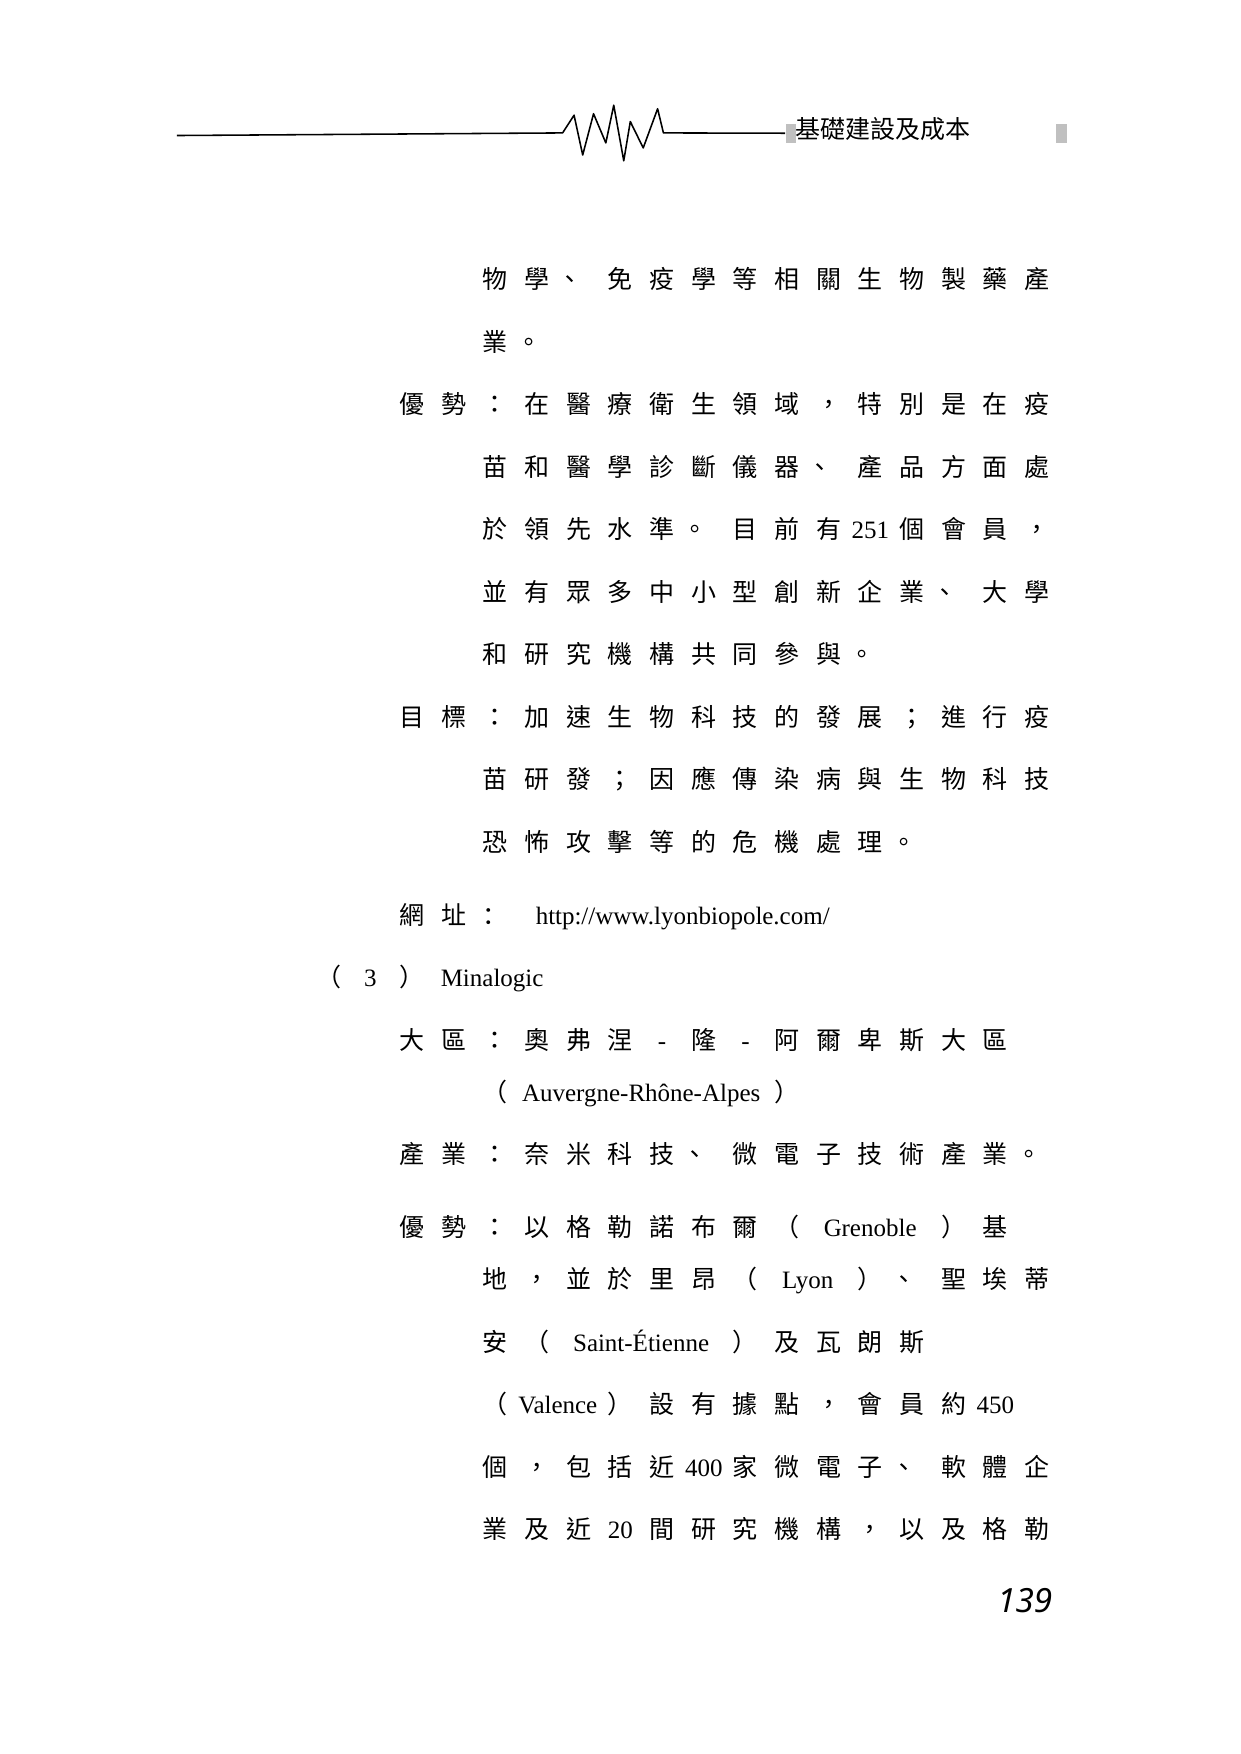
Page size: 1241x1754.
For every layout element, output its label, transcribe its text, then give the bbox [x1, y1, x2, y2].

text 物學、免疫學等相關生物製藥產業。 [367, 236, 1058, 361]
text （3）Minalogic [306, 924, 1058, 986]
text 大區：奧弗涅-隆-阿爾卑斯大區（Auvergne-Rhône-Alpes） [367, 986, 1058, 1111]
text 目標：加速生物科技的發展；進行疫苗研發；因應傳染病與生物科技恐怖攻擊等的危機處理。 [367, 674, 1058, 861]
text 優勢：在醫療衛生領域，特別是在疫苗和醫學診斷儀器、產品方面處於領先水準。目前有251個會員，並有眾多中小型創新企業、大學和研究機構共同參與。 [367, 361, 1058, 674]
text 優勢：以格勒諾布爾（Grenoble）基地，並於里昂（Lyon）、聖埃蒂安（Saint-Étienne）及瓦朗斯（Valence）設有據點，會員約450個，包括近400家微電子、軟體企業及近20間研究機構，以及格勒 [367, 1174, 1058, 1549]
text 網址：http://www.lyonbiopole.com/ [367, 861, 1058, 924]
text 產業：奈米科技、微電子技術產業。 [367, 1111, 1058, 1174]
